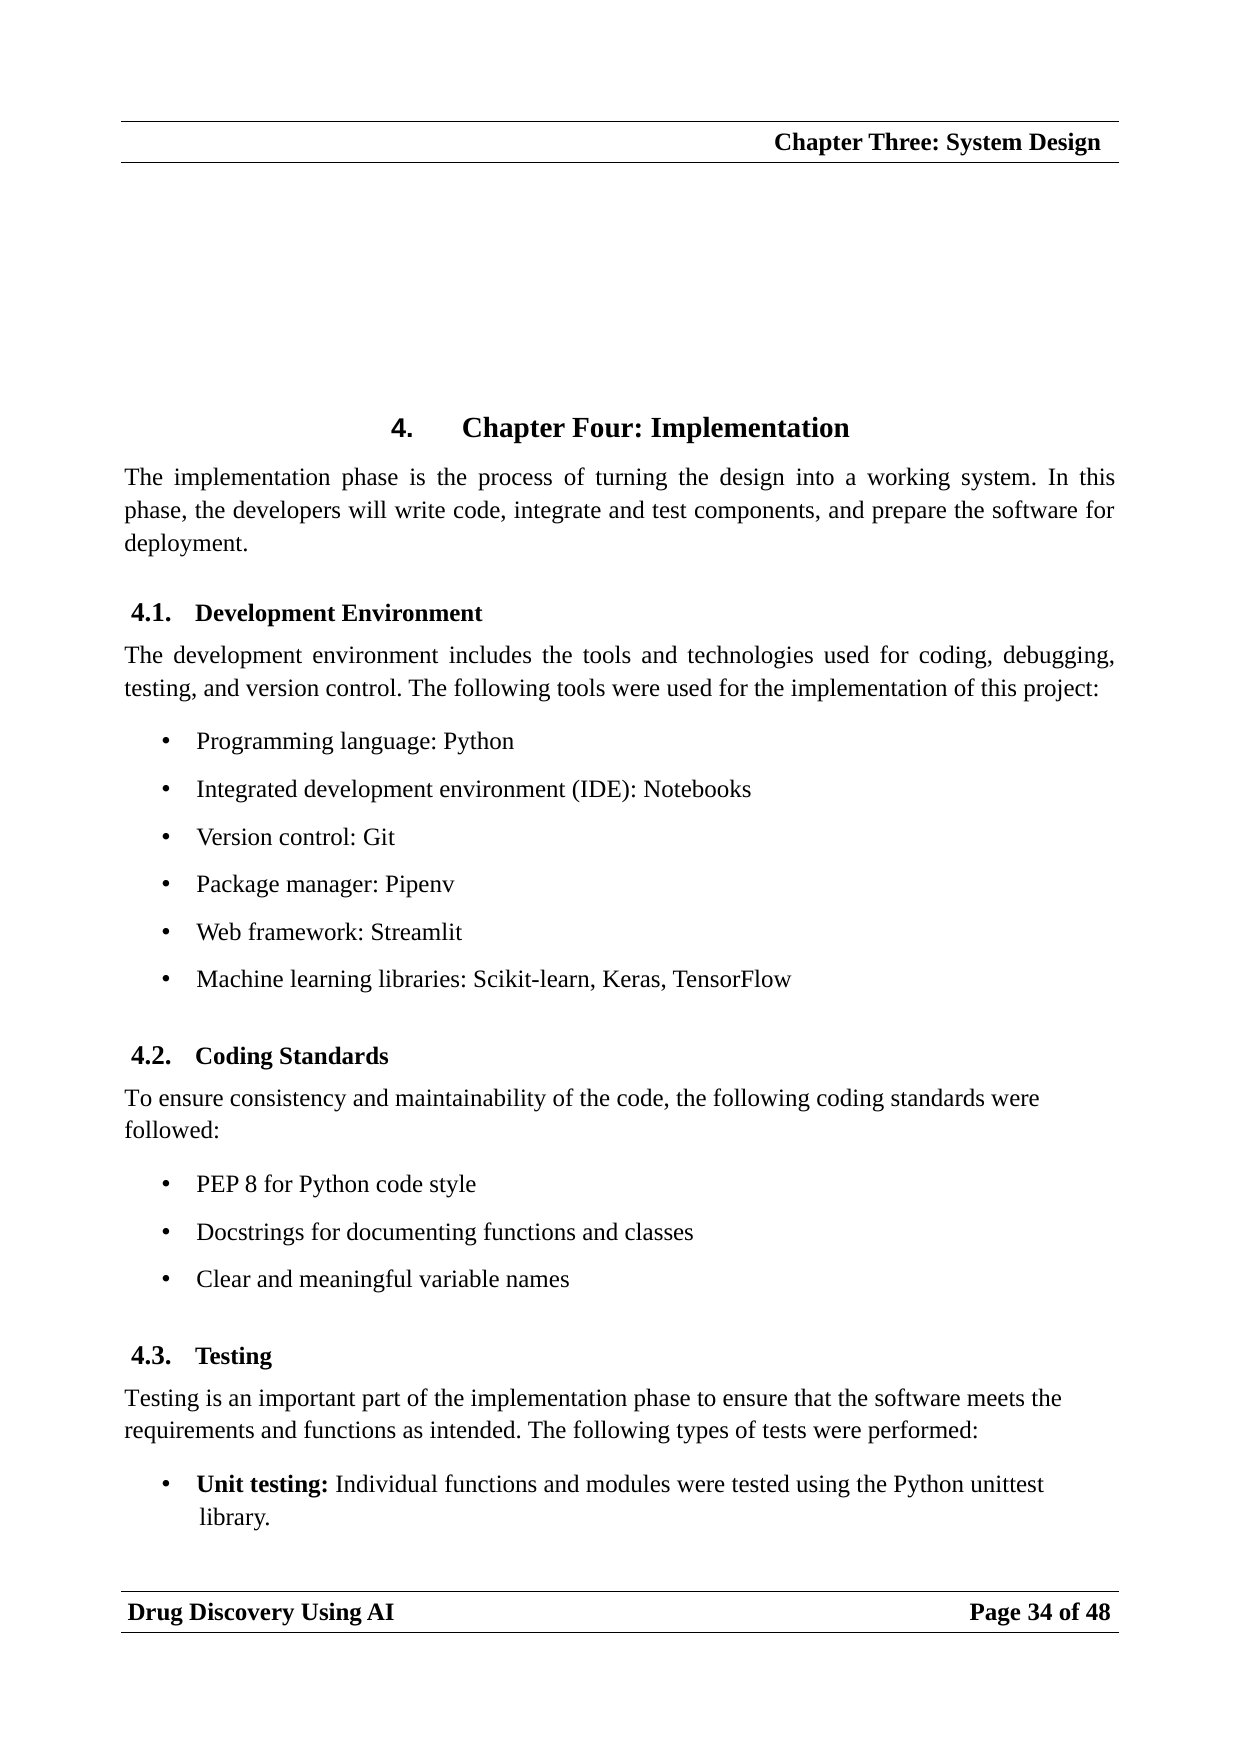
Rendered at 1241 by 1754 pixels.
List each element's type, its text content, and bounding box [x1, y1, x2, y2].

list Version control: Git [159, 819, 1119, 850]
list PEP 8 for Python code style [159, 1166, 1119, 1198]
subtitle Testing [121, 1336, 1119, 1370]
list Docstrings for documenting functions and classes [159, 1214, 1119, 1246]
list Package manager: Pipenv [159, 866, 1119, 898]
text The development environment includes the tools and technologies used for coding, debugging, testing, and version control. The following tools were used for the implementation of this project: [121, 637, 1119, 704]
subtitle Chapter Four: Implementation [121, 408, 1119, 444]
list Web framework: Streamlit [159, 914, 1119, 946]
list Programming language: Python [159, 723, 1119, 755]
list Clear and meaningful variable names [159, 1261, 1119, 1296]
subtitle Development Environment [121, 593, 1119, 627]
text Testing is an important part of the implementation phase to ensure that the software meets the requirements and functions as intended. The following types of tests were performed: [121, 1379, 1119, 1447]
text The implementation phase is the process of turning the design into a working system. In this phase, the developers will write code, integrate and test components, and prepare the software for deployment. [121, 459, 1119, 556]
list Integrated development environment (IDE): Notebooks [159, 771, 1119, 803]
list Machine learning libraries: Scikit-learn, Keras, TensorFlow [159, 961, 1119, 996]
text To ensure consistency and maintainability of the code, the following coding standards were followed: [121, 1079, 1119, 1147]
list Unit testing: Individual functions and modules were tested using the Python unittest library. [159, 1466, 1119, 1531]
subtitle Coding Standards [121, 1036, 1119, 1070]
